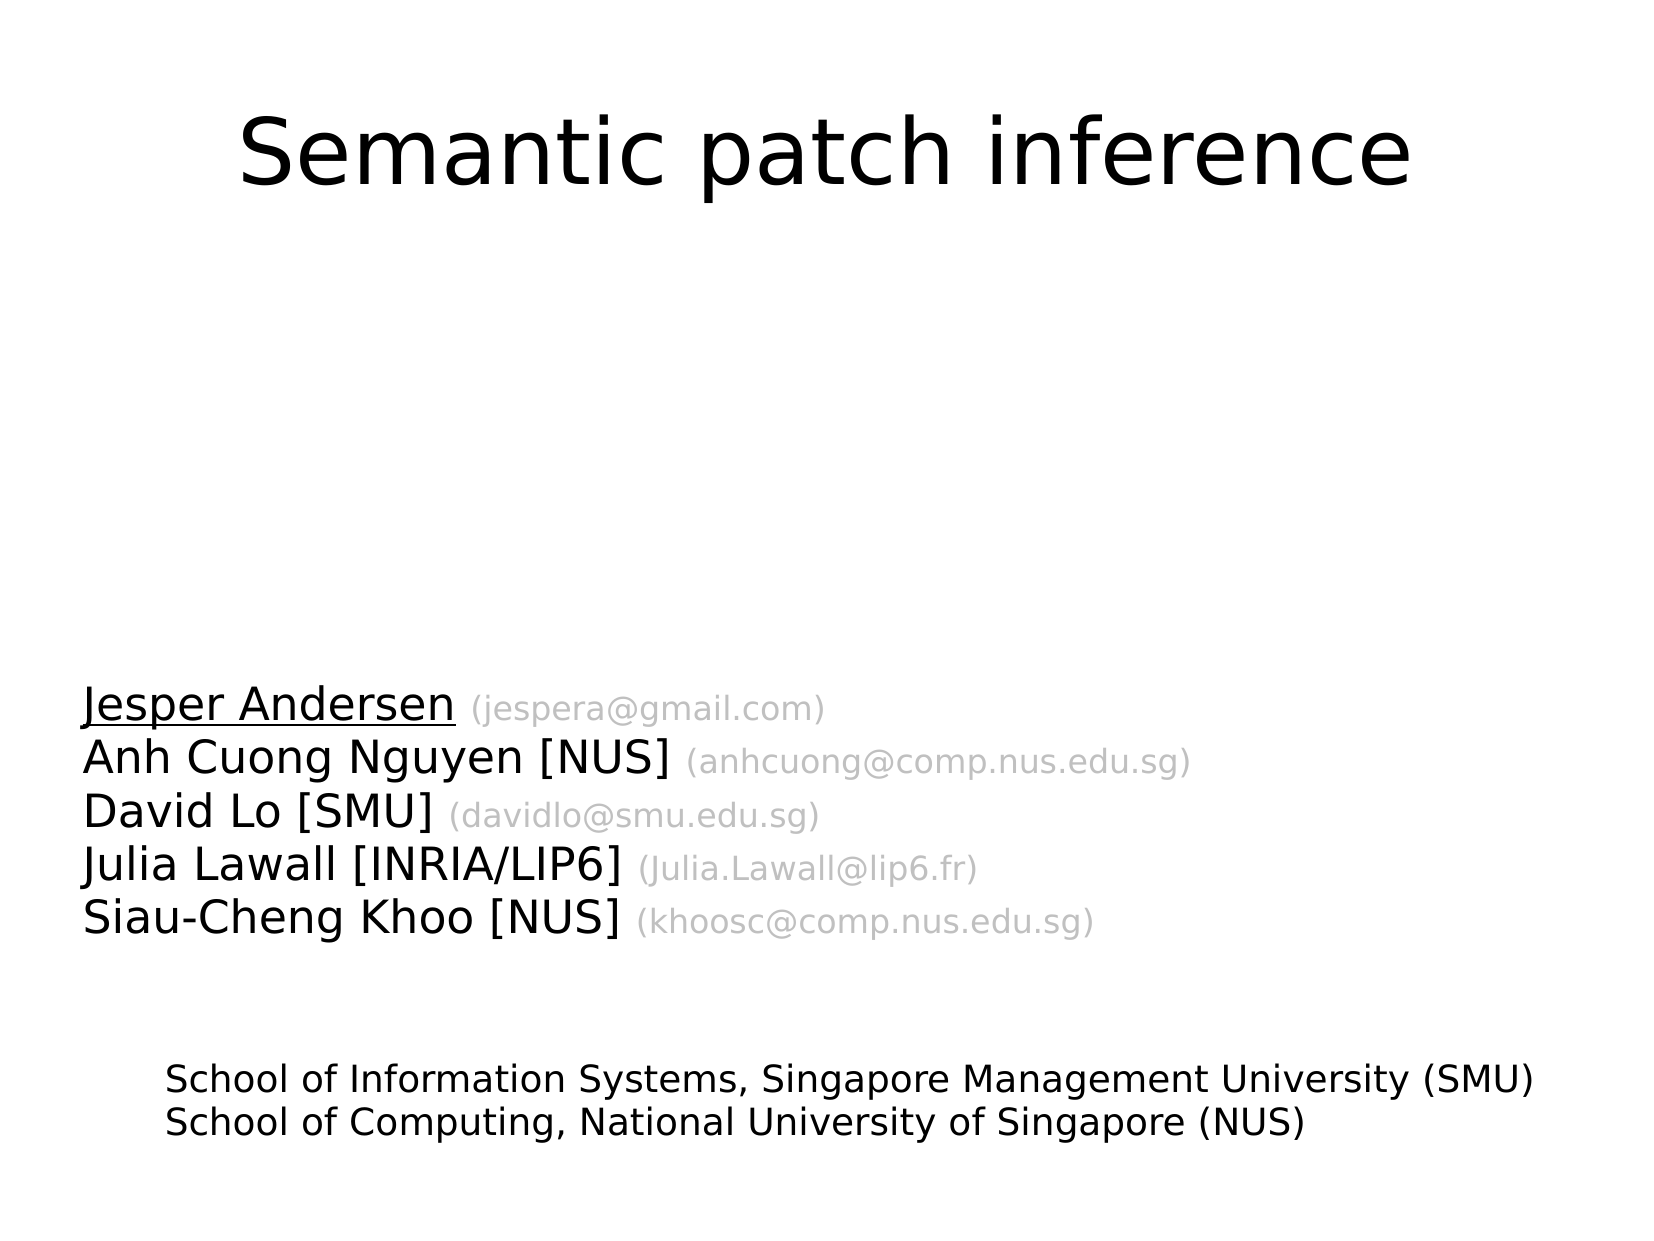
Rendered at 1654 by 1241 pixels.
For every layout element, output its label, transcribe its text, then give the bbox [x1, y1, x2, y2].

subtitle Jesper Andersen (jespera@gmail.com) Anh Cuong Nguyen [NUS] (anhcuong@comp.nus.edu.sg) David Lo [SMU] (davidlo@smu.edu.sg) Julia Lawall [INRIA/LIP6] (Julia.Lawall@lip6.fr) Siau-Cheng Khoo [NUS] (khoosc@comp.nus.edu.sg) [82, 296, 1538, 1016]
title Semantic patch inference [82, 49, 1571, 257]
text_box School of Information Systems, Singapore Management University (SMU) School of Computing, National University of Singapore (NUS) [150, 1050, 1552, 1196]
